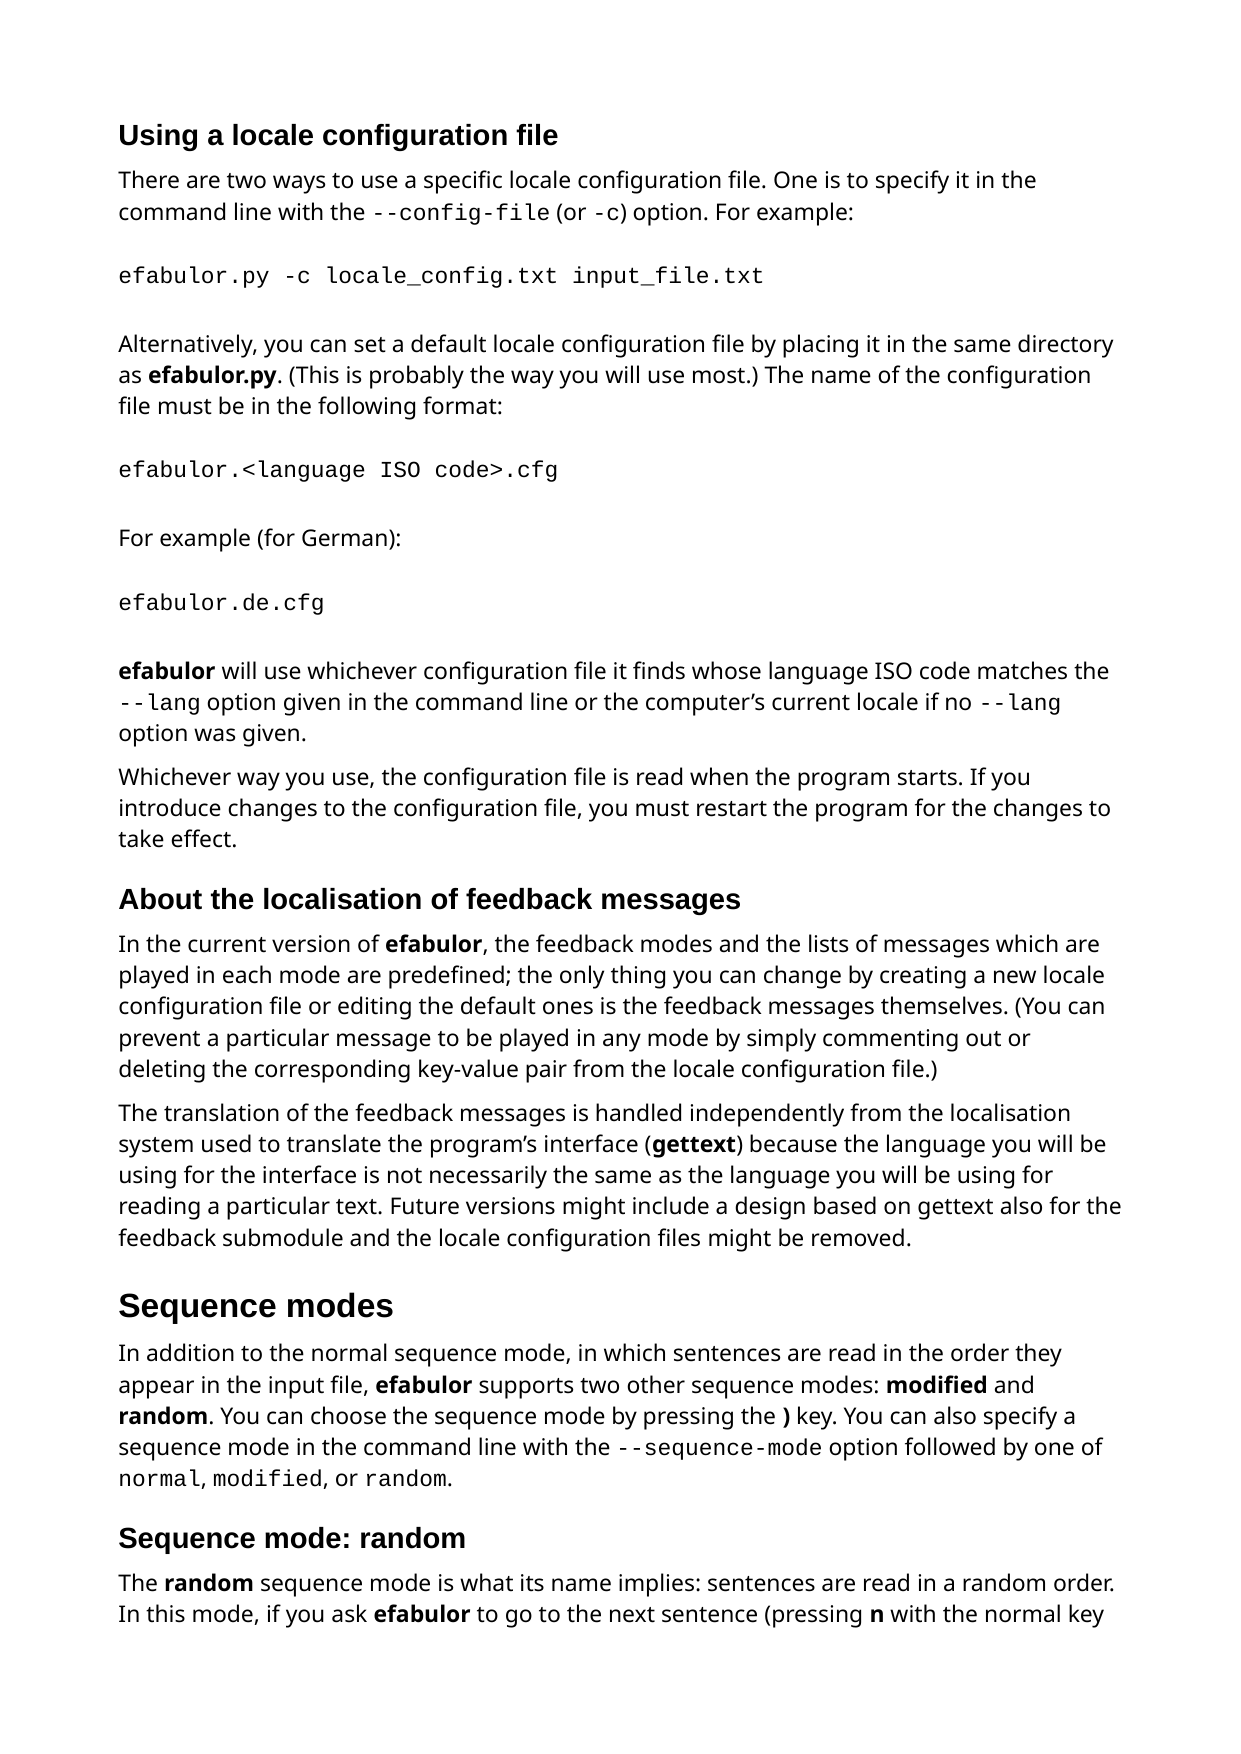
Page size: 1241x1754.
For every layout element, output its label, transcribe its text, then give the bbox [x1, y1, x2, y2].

subtitle Sequence mode: random [118, 1521, 1122, 1554]
text There are two ways to use a specific locale configuration file. One is to specify it in the command line with the ‑‑config‑file (or -c) option. For example: [118, 164, 1122, 227]
text efabulor will use whichever configuration file it finds whose language ISO code matches the ‑‑lang option given in the command line or the computer’s current locale if no ‑‑lang option was given. [118, 654, 1122, 748]
subtitle Using a locale configuration file [118, 118, 1122, 152]
text In addition to the normal sequence mode, in which sentences are read in the order they appear in the input file, efabulor supports two other sequence modes: modified and random. You can choose the sequence mode by pressing the ) key. You can also specify a sequence mode in the command line with the ‑‑sequence‑mode option followed by one of normal, modified, or random. [118, 1337, 1122, 1494]
text The translation of the feedback messages is handled independently from the localisation system used to translate the program’s interface (gettext) because the language you will be using for the interface is not necessarily the same as the language you will be using for reading a particular text. Future versions might include a design based on gettext also for the feedback submodule and the locale configuration files might be removed. [118, 1097, 1122, 1253]
text For example (for German): [118, 522, 1122, 554]
subtitle Sequence modes [118, 1286, 1122, 1325]
text Alternatively, you can set a default locale configuration file by placing it in the same directory as efabulor.py. (This is probably the way you will use most.) The name of the configuration file must be in the following format: [118, 328, 1122, 421]
text efabulor.de.cfg [118, 591, 1122, 617]
text efabulor.<language ISO code>.cfg [118, 459, 1122, 485]
subtitle About the localisation of feedback messages [118, 882, 1122, 915]
text efabulor.py ‑c locale_config.txt input_file.txt [118, 264, 1122, 290]
text The random sequence mode is what its name implies: sentences are read in a random order. In this mode, if you ask efabulor to go to the next sentence (pressing n with the normal key [118, 1567, 1122, 1629]
text Whichever way you use, the configuration file is read when the program starts. If you introduce changes to the configuration file, you must restart the program for the changes to take effect. [118, 761, 1122, 855]
text In the current version of efabulor, the feedback modes and the lists of messages which are played in each mode are predefined; the only thing you can change by creating a new locale configuration file or editing the default ones is the feedback messages themselves. (You can prevent a particular message to be played in any mode by simply commenting out or deleting the corresponding key‑value pair from the locale configuration file.) [118, 928, 1122, 1084]
